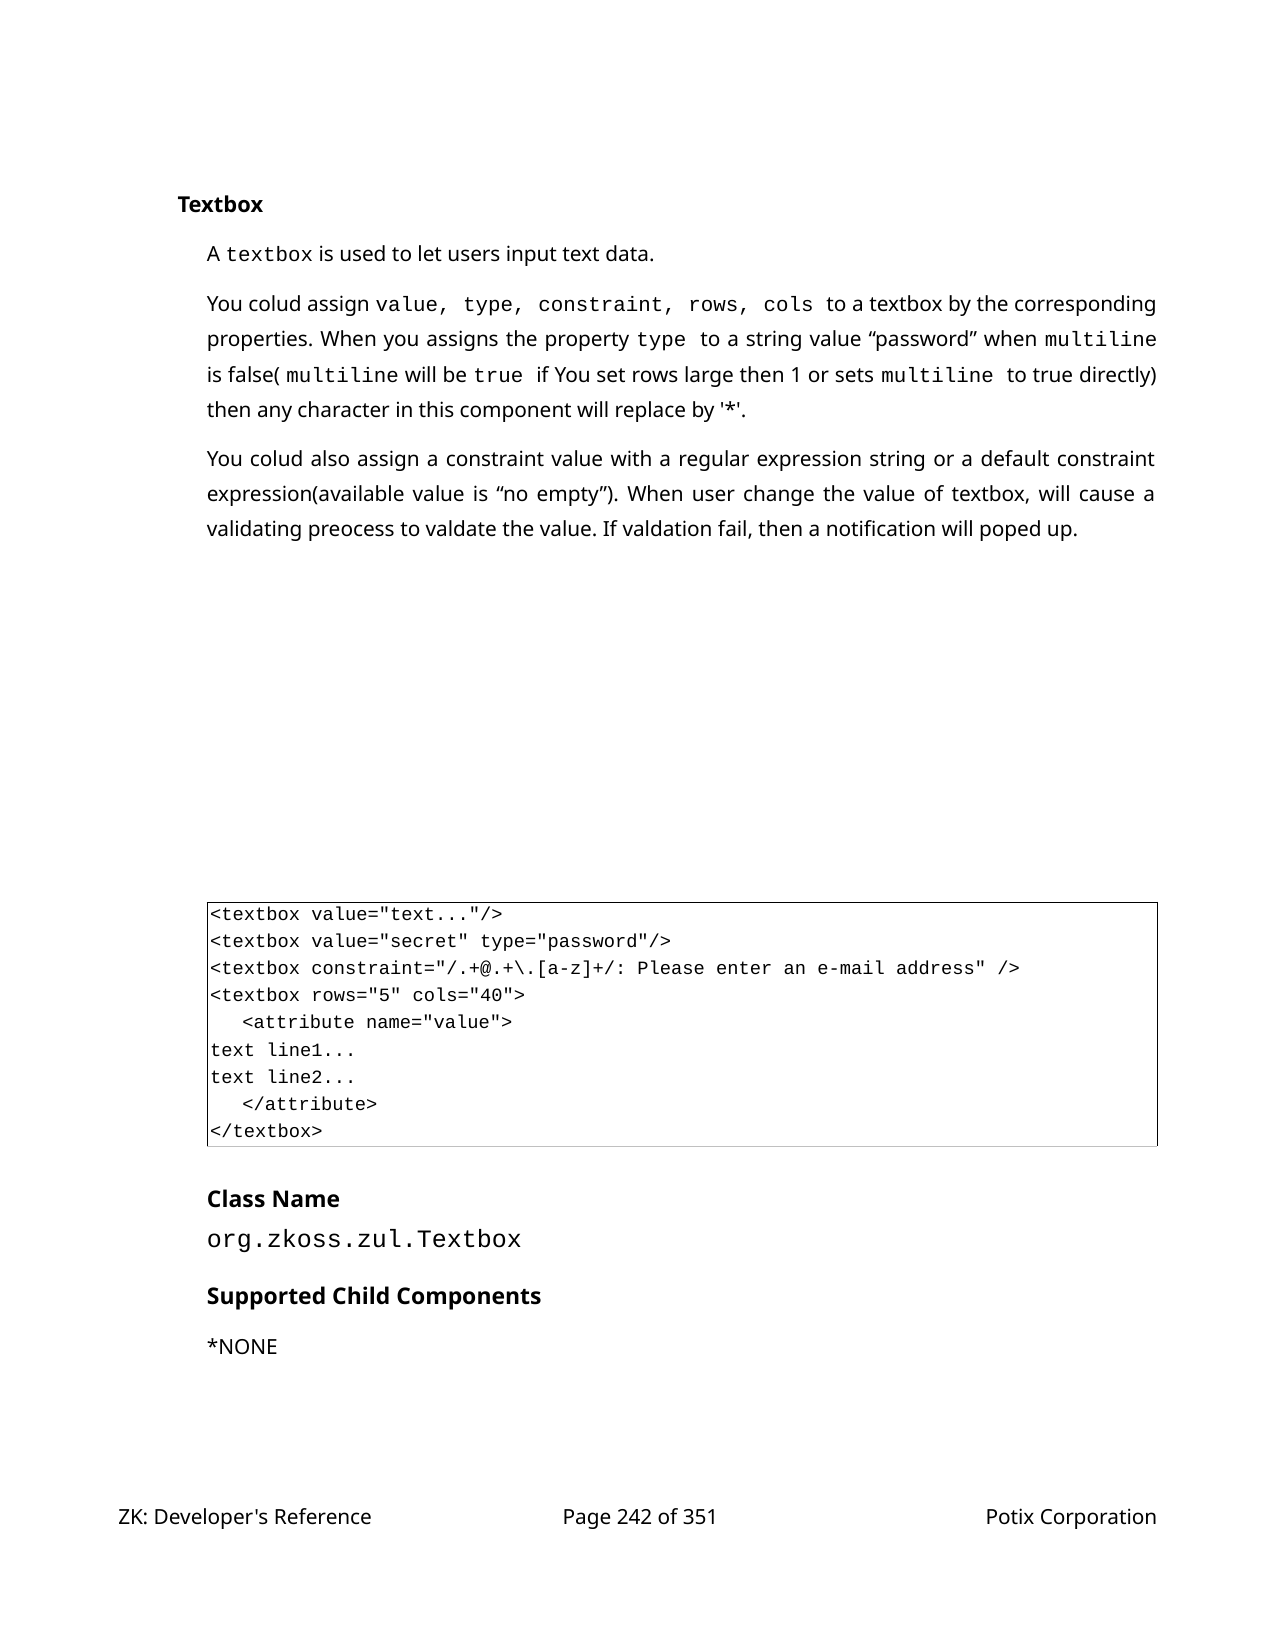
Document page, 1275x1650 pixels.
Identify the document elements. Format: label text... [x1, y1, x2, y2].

text <textbox rows="5" cols="40"> [208, 983, 1157, 1007]
text text line2... [208, 1065, 1157, 1089]
subtitle Class Name [207, 1183, 1157, 1214]
text <textbox constraint="/.+@.+\.[a-z]+/: Please enter an e-mail address" /> [208, 956, 1157, 980]
text <attribute name="value"> [208, 1010, 1157, 1035]
subtitle Supported Child Components [207, 1280, 1157, 1311]
text text line1... [208, 1038, 1157, 1062]
text You colud also assign a constraint value with a regular expression string or a default constraint expression(available value is “no empty”). When user change the value of textbox, will cause a validating preocess to valdate the value. If valdation fail, then a notification will poped up. [207, 444, 1157, 543]
text *NONE [207, 1332, 1157, 1360]
text org.zkoss.zul.Textbox [207, 1227, 1157, 1255]
subtitle Textbox [177, 189, 1157, 219]
text A textbox is used to let users input text data. [207, 239, 1157, 268]
text You colud assign value, type, constraint, rows, cols to a textbox by the corresponding properties. When you assigns the property type to a string value “password” when multiline is false( multiline will be true if You set rows large then 1 or sets multiline to true directly) then any character in this component will replace by '*'. [207, 289, 1157, 423]
text </textbox> [208, 1119, 1157, 1146]
text </attribute> [208, 1092, 1157, 1116]
text <textbox value="secret" type="password"/> [208, 929, 1157, 953]
text <textbox value="text..."/> [208, 903, 1157, 926]
